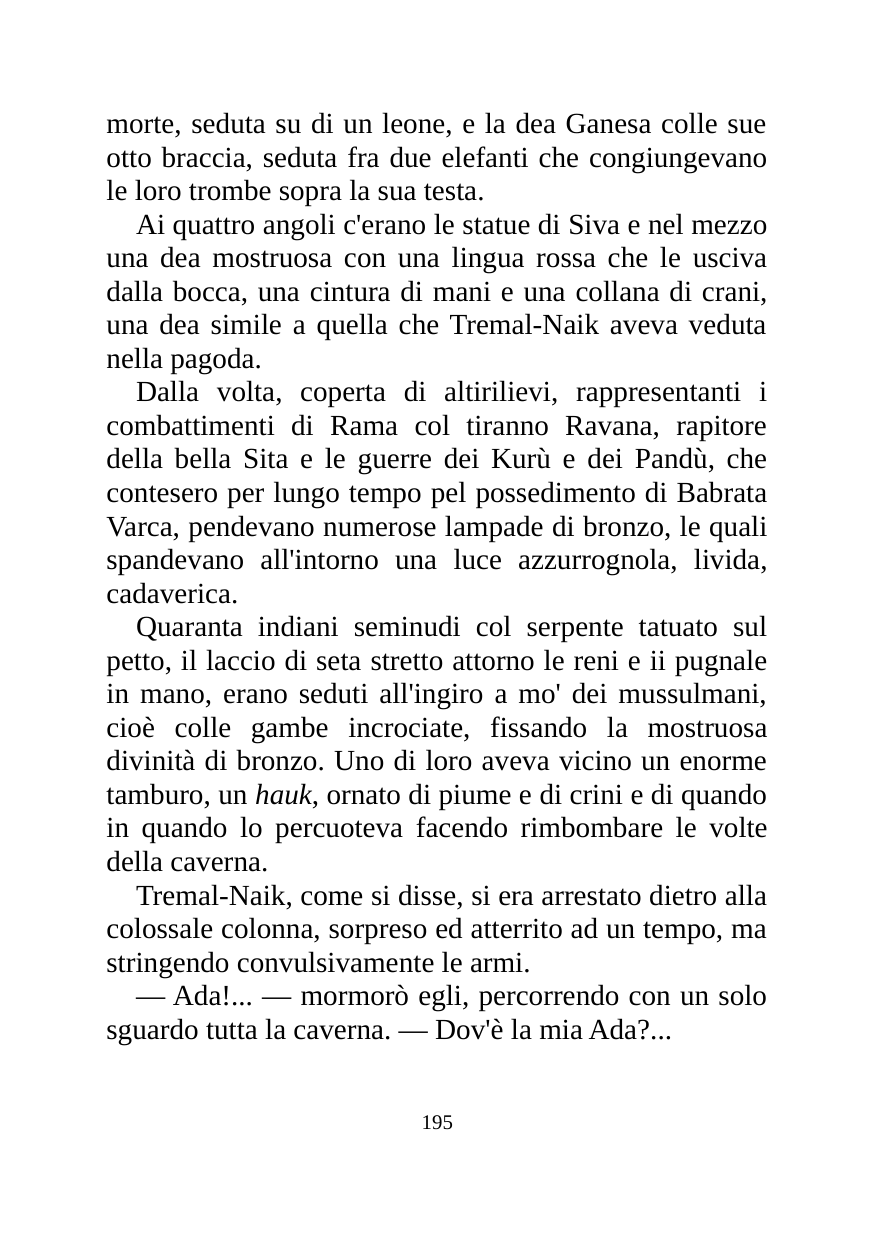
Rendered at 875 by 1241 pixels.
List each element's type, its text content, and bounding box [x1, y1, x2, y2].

text Dalla volta, coperta di altirilievi, rappresentanti i combattimenti di Rama col tiranno Ravana, rapitore della bella Sita e le guerre dei Kurù e dei Pandù, che contesero per lungo tempo pel possedimento di Babrata Varca, pendevano numerose lampade di bronzo, le quali spandevano all'intorno una luce azzurrognola, livida, cadaverica. [106, 374, 768, 609]
text Tremal-Naik, come si disse, si era arrestato dietro alla colossale colonna, sorpreso ed atterrito ad un tempo, ma stringendo convulsivamente le armi. [106, 878, 768, 978]
text — Ada!... — mormorò egli, percorrendo con un solo sguardo tutta la caverna. — Dov'è la mia Ada?... [106, 978, 768, 1045]
text Ai quattro angoli c'erano le statue di Siva e nel mezzo una dea mostruosa con una lingua rossa che le usciva dalla bocca, una cintura di mani e una collana di crani, una dea simile a quella che Tremal-Naik aveva veduta nella pagoda. [106, 207, 768, 374]
text morte, seduta su di un leone, e la dea Ganesa colle sue otto braccia, seduta fra due elefanti che congiungevano le loro trombe sopra la sua testa. [106, 106, 768, 207]
text Quaranta indiani seminudi col serpente tatuato sul petto, il laccio di seta stretto attorno le reni e ii pugnale in mano, erano seduti all'ingiro a mo' dei mussulmani, cioè colle gambe incrociate, fissando la mostruosa divinità di bronzo. Uno di loro aveva vicino un enorme tamburo, un hauk, ornato di piume e di crini e di quando in quando lo percuoteva facendo rimbombare le volte della caverna. [106, 609, 768, 878]
